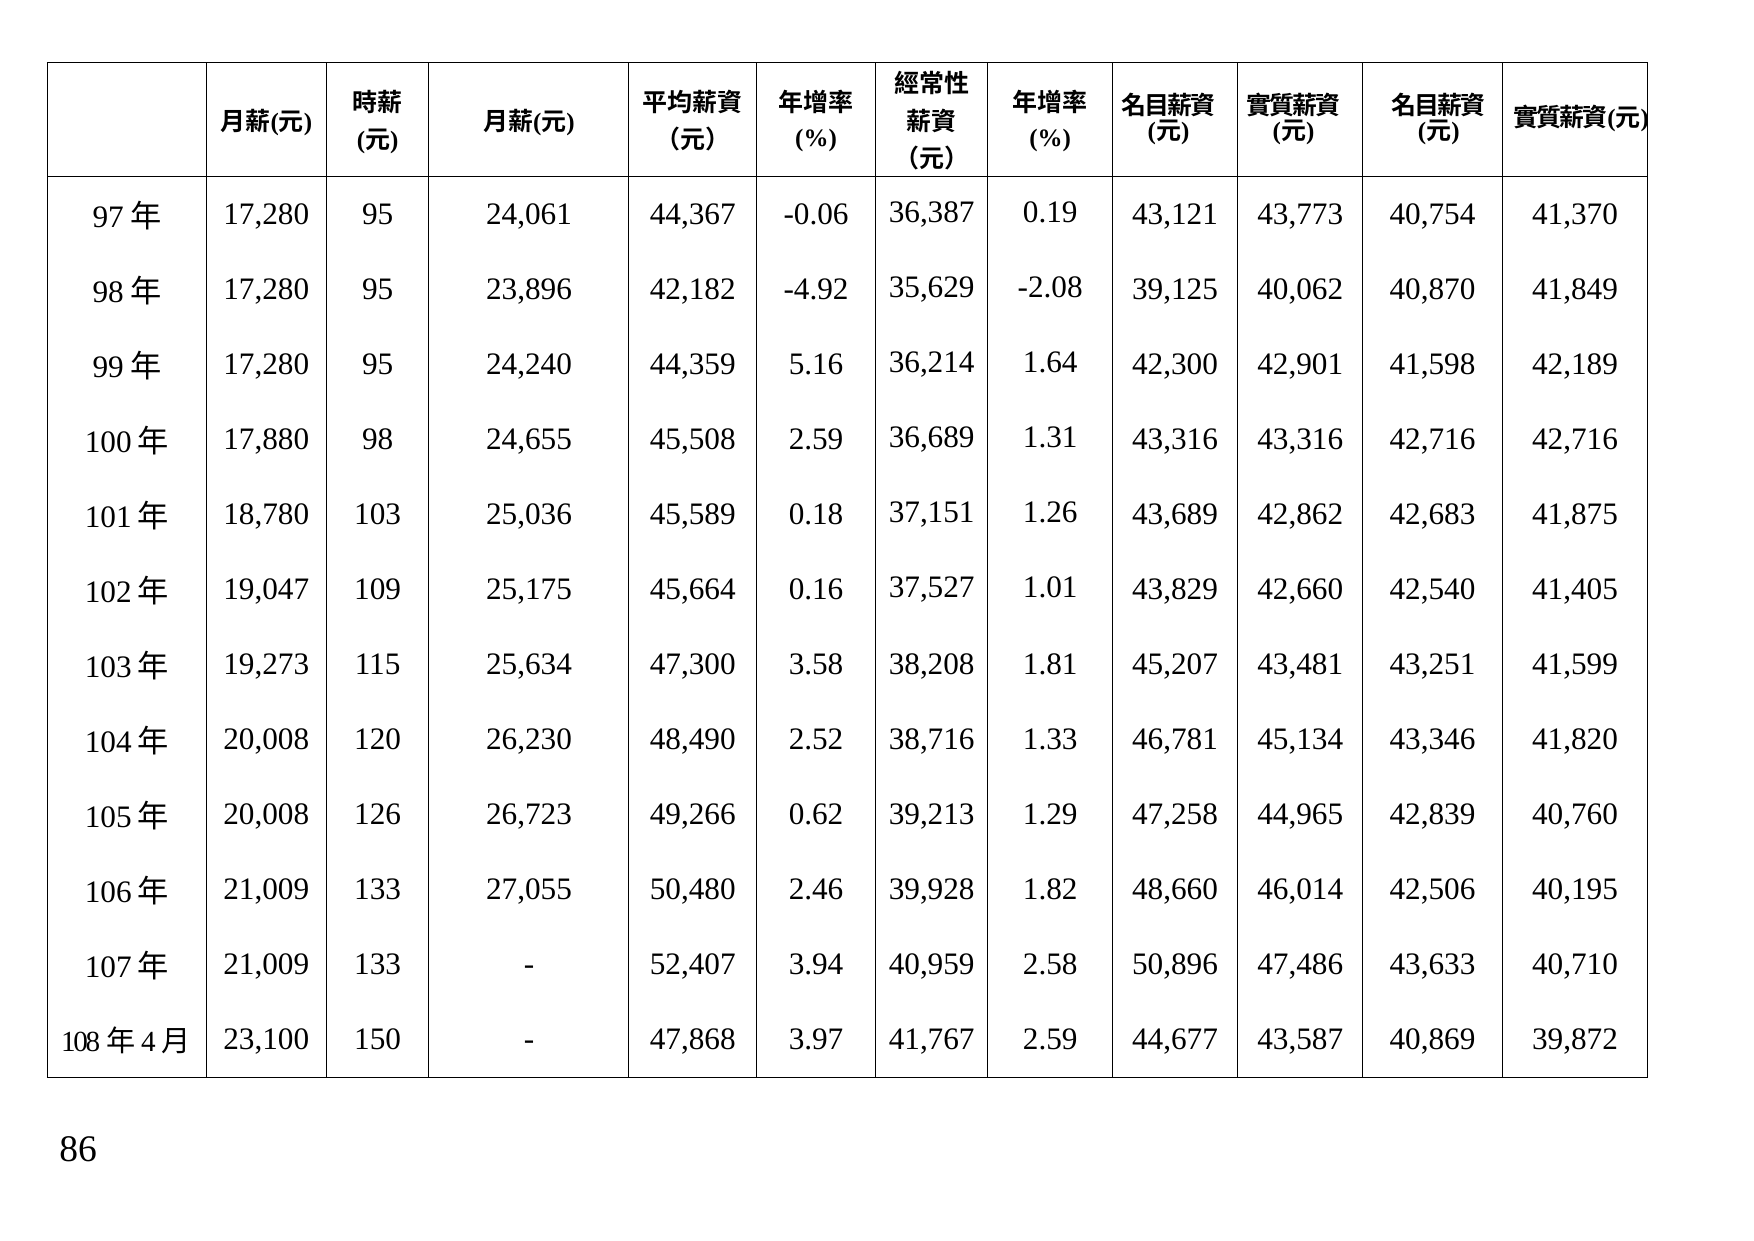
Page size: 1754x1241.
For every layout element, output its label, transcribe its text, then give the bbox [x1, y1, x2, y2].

table_cell 實質薪資(元) [1503, 63, 1647, 176]
table_cell 1.26 [988, 477, 1112, 552]
table_cell 150 [327, 1002, 428, 1077]
table_cell 40,870 [1363, 252, 1502, 327]
table_cell 25,634 [429, 627, 628, 702]
table_cell 1.29 [988, 777, 1112, 852]
table_cell 2.46 [757, 852, 875, 927]
table_cell 41,599 [1503, 627, 1647, 702]
table_cell 42,683 [1363, 477, 1502, 552]
table_cell 36,689 [876, 402, 987, 477]
table_cell 年增率(%) [988, 63, 1112, 176]
table_cell 95 [327, 327, 428, 402]
table_cell 43,346 [1363, 702, 1502, 777]
table_cell 42,716 [1503, 402, 1647, 477]
table_cell 40,869 [1363, 1002, 1502, 1077]
table_cell 95 [327, 177, 428, 252]
table_cell 41,767 [876, 1002, 987, 1077]
table_cell 17,280 [207, 252, 326, 327]
table_cell 42,839 [1363, 777, 1502, 852]
table_cell 95 [327, 252, 428, 327]
table_cell 1.31 [988, 402, 1112, 477]
table_cell 時薪(元) [327, 63, 428, 176]
table_cell 37,527 [876, 552, 987, 627]
table_cell 41,875 [1503, 477, 1647, 552]
table_cell 98 [327, 402, 428, 477]
table_cell 5.16 [757, 327, 875, 402]
table_cell 120 [327, 702, 428, 777]
table_cell 20,008 [207, 702, 326, 777]
table_cell 43,316 [1238, 402, 1362, 477]
table_cell 27,055 [429, 852, 628, 927]
table_cell 41,820 [1503, 702, 1647, 777]
table_cell 106年 [48, 852, 206, 927]
table_cell 21,009 [207, 852, 326, 927]
table_cell 40,195 [1503, 852, 1647, 927]
table_cell 名目薪資(元) [1363, 63, 1502, 176]
table_cell 103年 [48, 627, 206, 702]
table_cell 50,480 [629, 852, 756, 927]
table_cell 41,405 [1503, 552, 1647, 627]
table_cell 41,370 [1503, 177, 1647, 252]
table_cell 102年 [48, 552, 206, 627]
table_cell 48,490 [629, 702, 756, 777]
table_cell 44,965 [1238, 777, 1362, 852]
table_cell 1.64 [988, 327, 1112, 402]
table_cell 133 [327, 852, 428, 927]
table_cell 47,868 [629, 1002, 756, 1077]
table_cell 月薪(元) [207, 63, 326, 176]
table_cell 42,660 [1238, 552, 1362, 627]
table_cell 126 [327, 777, 428, 852]
table_cell 41,598 [1363, 327, 1502, 402]
table_cell 46,014 [1238, 852, 1362, 927]
table_cell 0.19 [988, 177, 1112, 252]
table_cell 40,754 [1363, 177, 1502, 252]
table_cell 20,008 [207, 777, 326, 852]
table_cell 42,300 [1113, 327, 1237, 402]
table_cell 43,251 [1363, 627, 1502, 702]
table_cell 1.82 [988, 852, 1112, 927]
table_cell 0.62 [757, 777, 875, 852]
table_cell 42,182 [629, 252, 756, 327]
table_cell 38,208 [876, 627, 987, 702]
table_header [48, 63, 206, 176]
table_cell 23,896 [429, 252, 628, 327]
table_cell 23,100 [207, 1002, 326, 1077]
table_cell 41,849 [1503, 252, 1647, 327]
table_cell 平均薪資（元） [629, 63, 756, 176]
table_cell 40,959 [876, 927, 987, 1002]
table_cell - [429, 1002, 628, 1077]
table_cell 25,175 [429, 552, 628, 627]
table_cell 月薪(元) [429, 63, 628, 176]
table_cell 17,280 [207, 327, 326, 402]
table_cell 44,367 [629, 177, 756, 252]
table_cell 17,880 [207, 402, 326, 477]
table_cell 52,407 [629, 927, 756, 1002]
table_cell 實質薪資(元) [1238, 63, 1362, 176]
table_cell 3.97 [757, 1002, 875, 1077]
table_cell 1.81 [988, 627, 1112, 702]
table_cell 45,207 [1113, 627, 1237, 702]
table_cell 24,240 [429, 327, 628, 402]
table_cell 42,506 [1363, 852, 1502, 927]
table_cell 36,214 [876, 327, 987, 402]
table_cell -4.92 [757, 252, 875, 327]
table_cell 42,862 [1238, 477, 1362, 552]
table_cell 26,230 [429, 702, 628, 777]
table_cell 2.59 [757, 402, 875, 477]
table_cell 名目薪資(元) [1113, 63, 1237, 176]
table_cell 99年 [48, 327, 206, 402]
table_cell 3.58 [757, 627, 875, 702]
table_cell 18,780 [207, 477, 326, 552]
table_cell 133 [327, 927, 428, 1002]
table_cell -0.06 [757, 177, 875, 252]
table_cell 42,716 [1363, 402, 1502, 477]
table_cell 115 [327, 627, 428, 702]
table_cell 49,266 [629, 777, 756, 852]
table_cell 104年 [48, 702, 206, 777]
table_cell 17,280 [207, 177, 326, 252]
table_cell 0.16 [757, 552, 875, 627]
table_cell 39,872 [1503, 1002, 1647, 1077]
table_cell 42,901 [1238, 327, 1362, 402]
table_cell 26,723 [429, 777, 628, 852]
table_cell 47,486 [1238, 927, 1362, 1002]
table_cell 19,047 [207, 552, 326, 627]
table_cell 44,677 [1113, 1002, 1237, 1077]
table_cell 45,589 [629, 477, 756, 552]
table_cell 年增率(%) [757, 63, 875, 176]
table_cell 43,316 [1113, 402, 1237, 477]
table_cell 45,134 [1238, 702, 1362, 777]
table_cell 39,125 [1113, 252, 1237, 327]
table_cell 50,896 [1113, 927, 1237, 1002]
table_cell 42,540 [1363, 552, 1502, 627]
table_cell 經常性薪資（元） [876, 63, 987, 176]
table_cell 21,009 [207, 927, 326, 1002]
table_cell 108年4月 [48, 1002, 206, 1077]
table_cell 97年 [48, 177, 206, 252]
table_cell 45,664 [629, 552, 756, 627]
table_cell 36,387 [876, 177, 987, 252]
table_cell 103 [327, 477, 428, 552]
table_cell 107年 [48, 927, 206, 1002]
table_cell 47,300 [629, 627, 756, 702]
table_cell 2.58 [988, 927, 1112, 1002]
table_cell 45,508 [629, 402, 756, 477]
table_cell 98年 [48, 252, 206, 327]
table_cell 24,061 [429, 177, 628, 252]
table_cell 1.01 [988, 552, 1112, 627]
table_cell 42,189 [1503, 327, 1647, 402]
table_cell 35,629 [876, 252, 987, 327]
table_cell 44,359 [629, 327, 756, 402]
table_cell 43,689 [1113, 477, 1237, 552]
table_cell 46,781 [1113, 702, 1237, 777]
table_cell 1.33 [988, 702, 1112, 777]
table_cell 43,829 [1113, 552, 1237, 627]
table_cell 38,716 [876, 702, 987, 777]
table_cell 0.18 [757, 477, 875, 552]
table_cell 109 [327, 552, 428, 627]
table_cell 39,213 [876, 777, 987, 852]
table_cell 48,660 [1113, 852, 1237, 927]
table_cell 43,587 [1238, 1002, 1362, 1077]
table_cell 43,481 [1238, 627, 1362, 702]
table_cell 40,710 [1503, 927, 1647, 1002]
table_cell 25,036 [429, 477, 628, 552]
table_cell 2.59 [988, 1002, 1112, 1077]
table_cell 43,121 [1113, 177, 1237, 252]
table_cell 40,760 [1503, 777, 1647, 852]
table_cell 24,655 [429, 402, 628, 477]
table_cell 37,151 [876, 477, 987, 552]
table_cell 47,258 [1113, 777, 1237, 852]
table_cell 43,773 [1238, 177, 1362, 252]
table_cell 43,633 [1363, 927, 1502, 1002]
table_cell 19,273 [207, 627, 326, 702]
table_cell 3.94 [757, 927, 875, 1002]
table_cell -2.08 [988, 252, 1112, 327]
table_cell 39,928 [876, 852, 987, 927]
table_cell 105年 [48, 777, 206, 852]
table_cell 101年 [48, 477, 206, 552]
table_cell 2.52 [757, 702, 875, 777]
table_cell - [429, 927, 628, 1002]
table_cell 40,062 [1238, 252, 1362, 327]
table_cell 100年 [48, 402, 206, 477]
